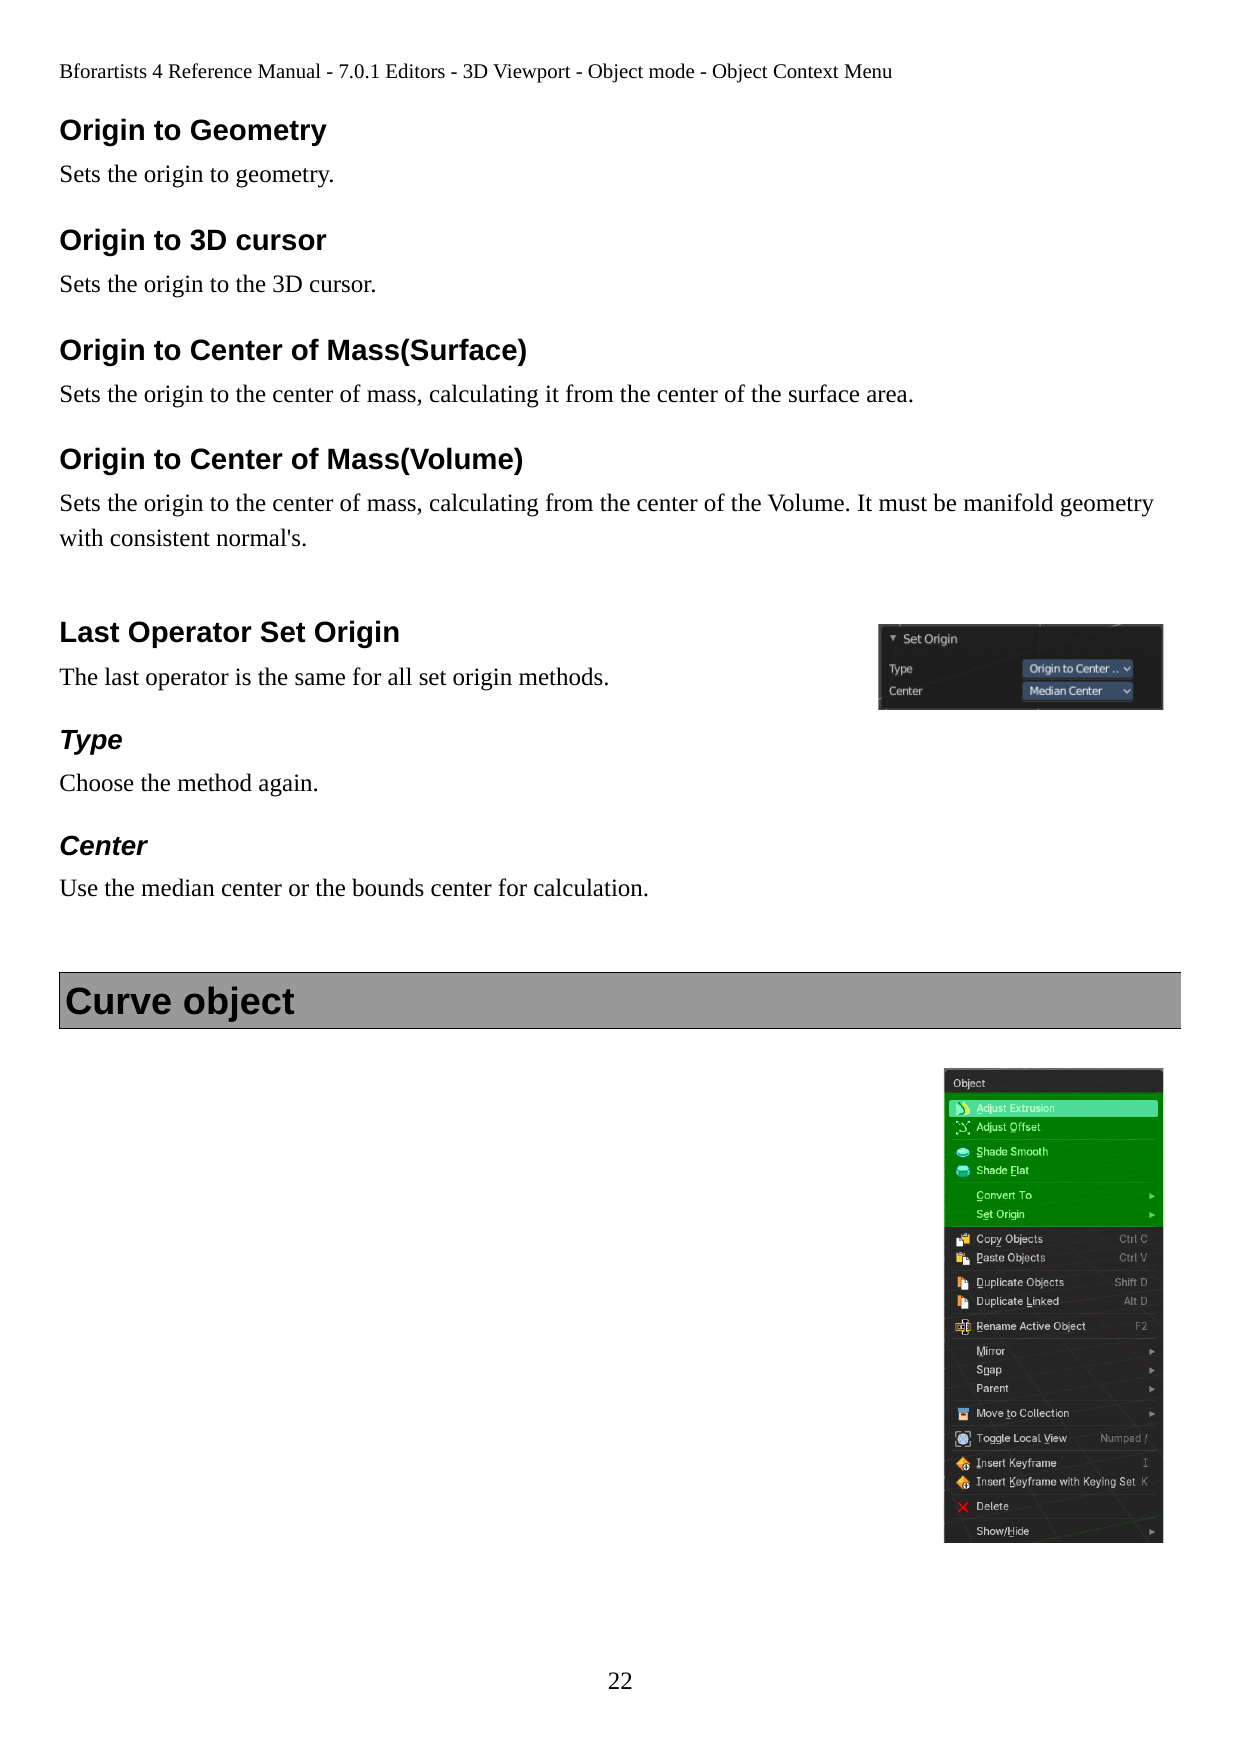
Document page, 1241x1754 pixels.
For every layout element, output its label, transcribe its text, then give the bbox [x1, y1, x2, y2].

text Use the median center or the bounds center for calculation. [59, 873, 1181, 902]
subtitle Type [59, 723, 1181, 755]
text Sets the origin to the 3D cursor. [59, 269, 1181, 297]
subtitle Origin to 3D cursor [59, 222, 1181, 256]
table_header Curve object [60, 973, 1181, 1028]
text Choose the method again. [59, 768, 1181, 796]
subtitle Origin to Center of Mass(Surface) [59, 332, 1181, 366]
text Sets the origin to the center of mass, calculating from the center of the Volume. It must be manifold geometry with consistent normal's. [59, 488, 1181, 552]
text Sets the origin to the center of mass, calculating it from the center of the surface area. [59, 379, 1181, 407]
subtitle Origin to Geometry [59, 113, 1181, 146]
subtitle Origin to Center of Mass(Volume) [59, 442, 1181, 476]
picture [878, 624, 1164, 710]
picture [943, 1068, 1164, 1543]
subtitle Last Operator Set Origin [59, 615, 1181, 649]
text Sets the origin to geometry. [59, 159, 1181, 188]
subtitle Center [59, 829, 1181, 861]
text The last operator is the same for all set origin methods. [59, 662, 878, 690]
